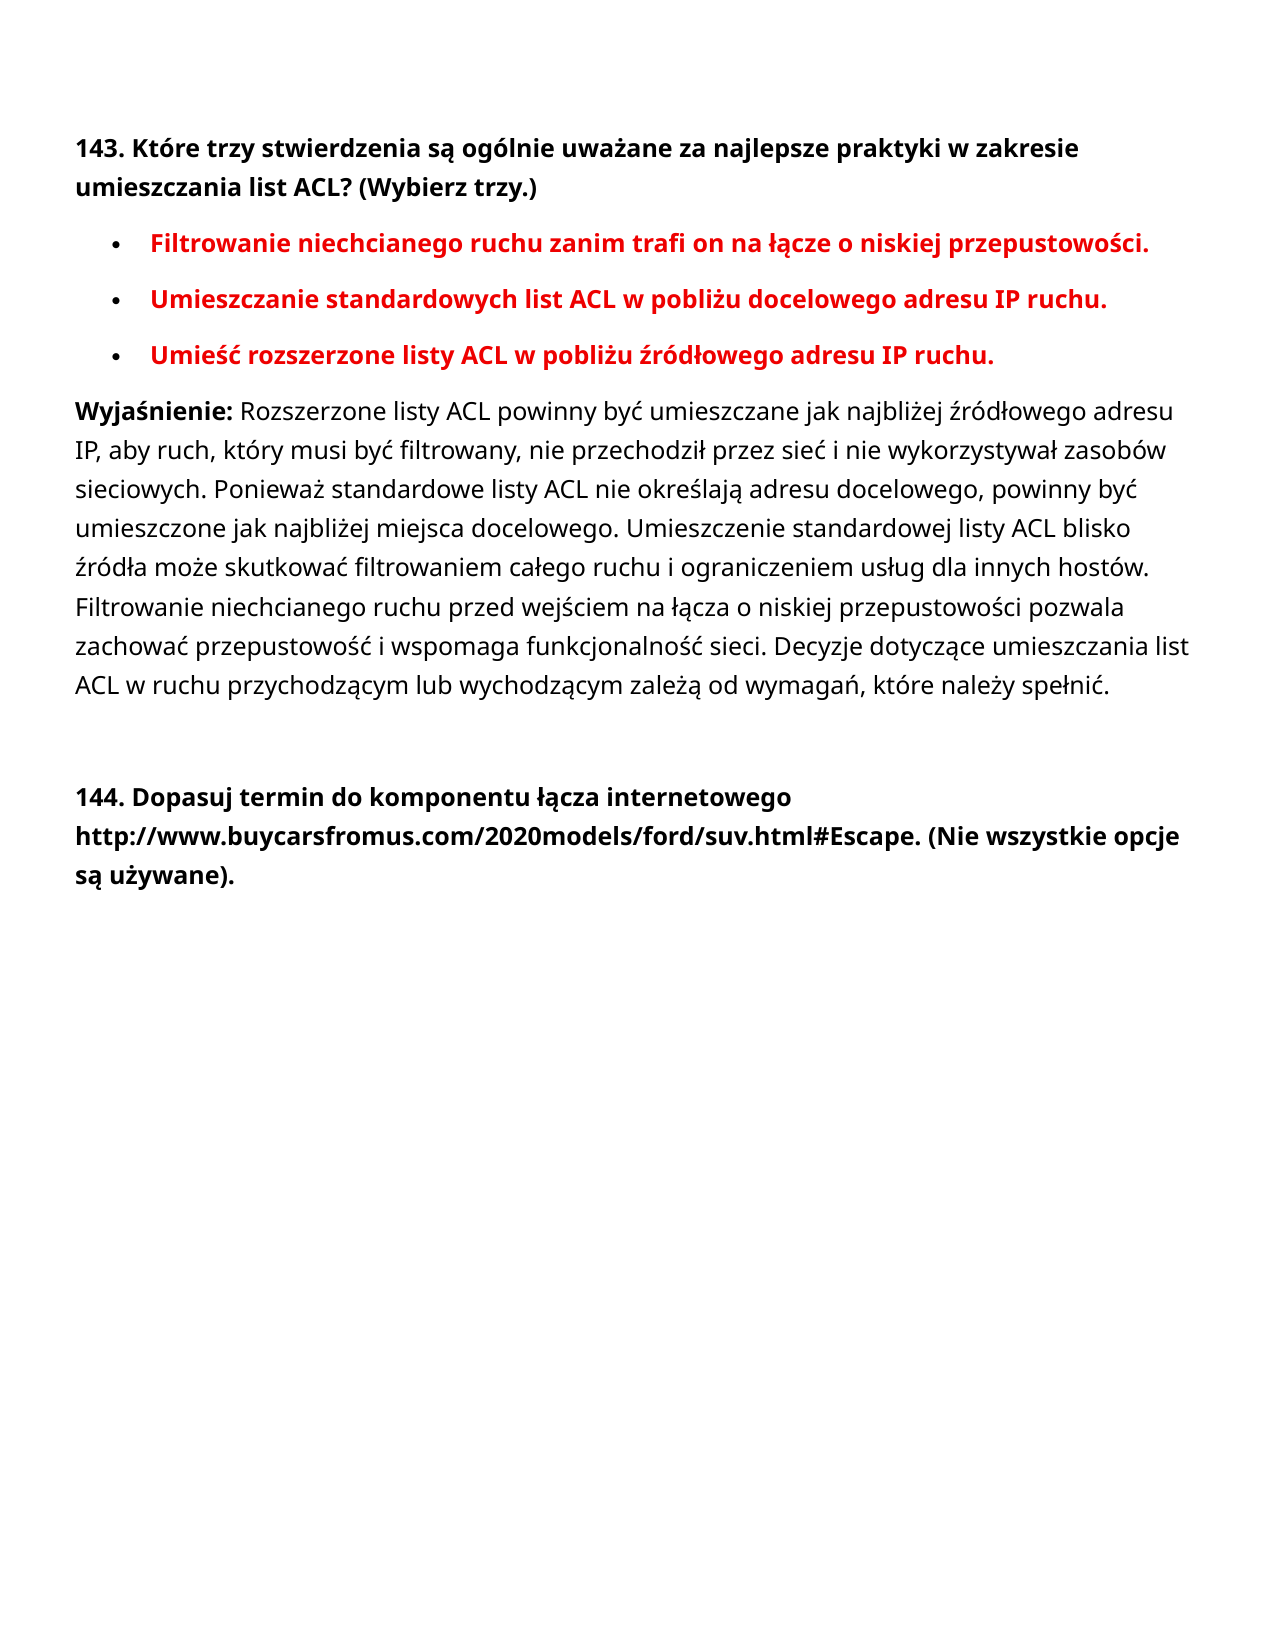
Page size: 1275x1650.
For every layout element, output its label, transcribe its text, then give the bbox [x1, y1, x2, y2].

list Filtrowanie niechcianego ruchu zanim trafi on na łącze o niskiej przepustowości. [112, 226, 1200, 260]
list Umieszczanie standardowych list ACL w pobliżu docelowego adresu IP ruchu. [112, 282, 1200, 316]
text Wyjaśnienie: Rozszerzone listy ACL powinny być umieszczane jak najbliżej źródłowego adresu IP, aby ruch, który musi być filtrowany, nie przechodził przez sieć i nie wykorzystywał zasobów sieciowych. Ponieważ standardowe listy ACL nie określają adresu docelowego, powinny być umieszczone jak najbliżej miejsca docelowego. Umieszczenie standardowej listy ACL blisko źródła może skutkować filtrowaniem całego ruchu i ograniczeniem usług dla innych hostów. Filtrowanie niechcianego ruchu przed wejściem na łącza o niskiej przepustowości pozwala zachować przepustowość i wspomaga funkcjonalność sieci. Decyzje dotyczące umieszczania list ACL w ruchu przychodzącym lub wychodzącym zależą od wymagań, które należy spełnić. [75, 393, 1200, 702]
text 143. Które trzy stwierdzenia są ogólnie uważane za najlepsze praktyki w zakresie umieszczania list ACL? (Wybierz trzy.) [75, 131, 1200, 204]
list Umieść rozszerzone listy ACL w pobliżu źródłowego adresu IP ruchu. [112, 337, 1200, 372]
text 144. Dopasuj termin do komponentu łącza internetowego http://www.buycarsfromus.com/2020models/ford/suv.html#Escape. (Nie wszystkie opcje są używane). [75, 779, 1200, 892]
